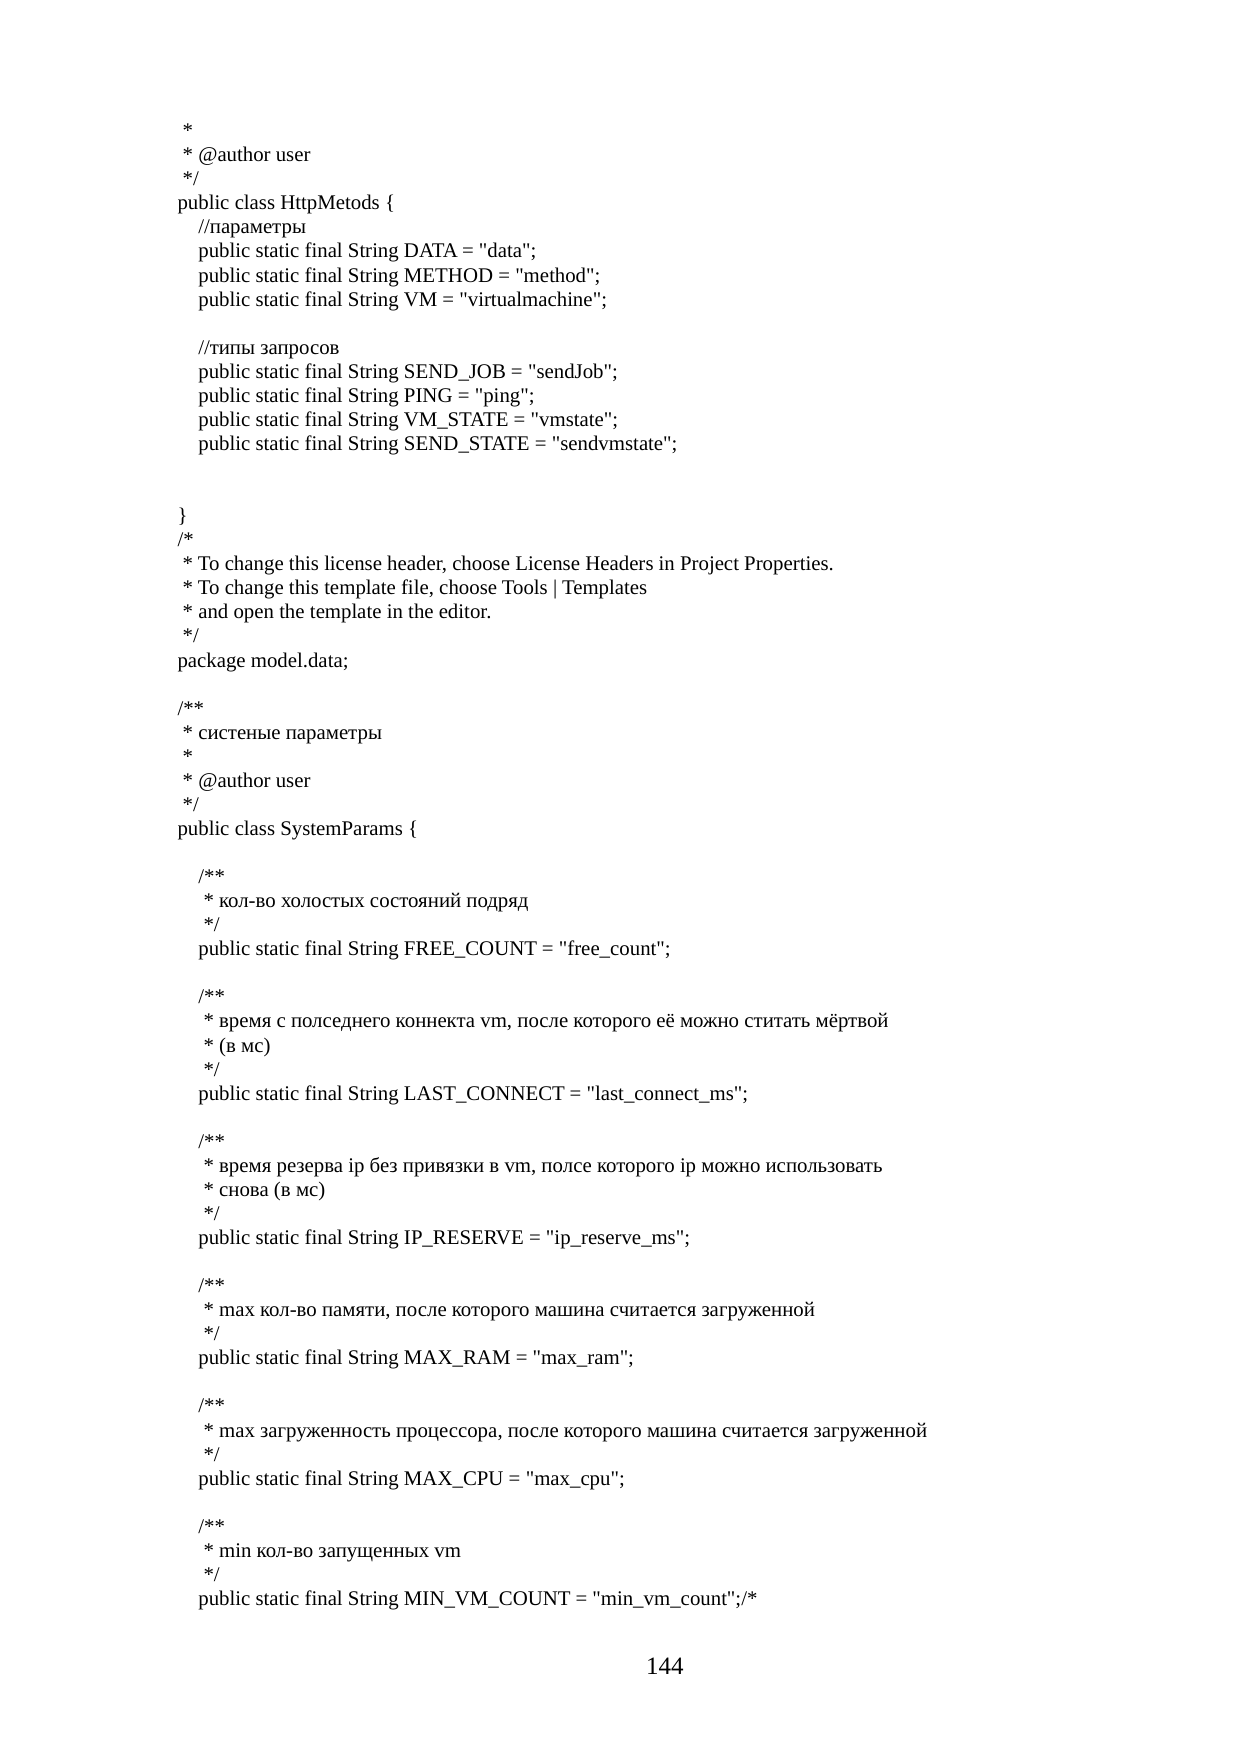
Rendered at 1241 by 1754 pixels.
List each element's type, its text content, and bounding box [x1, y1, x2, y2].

text * * @author user */ public class HttpMetods { //параметры public static final String DATA = "data"; public static final String METHOD = "method"; public static final String VM = "virtualmachine"; //типы запросов public static final String SEND_JOB = "sendJob"; public static final String PING = "ping"; public static final String VM_STATE = "vmstate"; public static final String SEND_STATE = "sendvmstate"; } /* * To change this license header, choose License Headers in Project Properties. * To change this template file, choose Tools | Templates * and open the template in the editor. */ package model.data; /** * систеные параметры * * @author user */ public class SystemParams { /** * кол-во холостых состояний подряд */ public static final String FREE_COUNT = "free_count"; /** * время с полседнего коннекта vm, после которого её можно ститать мёртвой * (в мс) */ public static final String LAST_CONNECT = "last_connect_ms"; /** * время резерва ip без привязки в vm, полсе которого ip можно использовать * снова (в мс) */ public static final String IP_RESERVE = "ip_reserve_ms"; /** * max кол-во памяти, после которого машина считается загруженной */ public static final String MAX_RAM = "max_ram"; /** * max загруженность процессора, после которого машина считается загруженной */ public static final String MAX_CPU = "max_cpu"; /** * min кол-во запущенных vm */ public static final String MIN_VM_COUNT = "min_vm_count";/* [177, 118, 1152, 1610]
